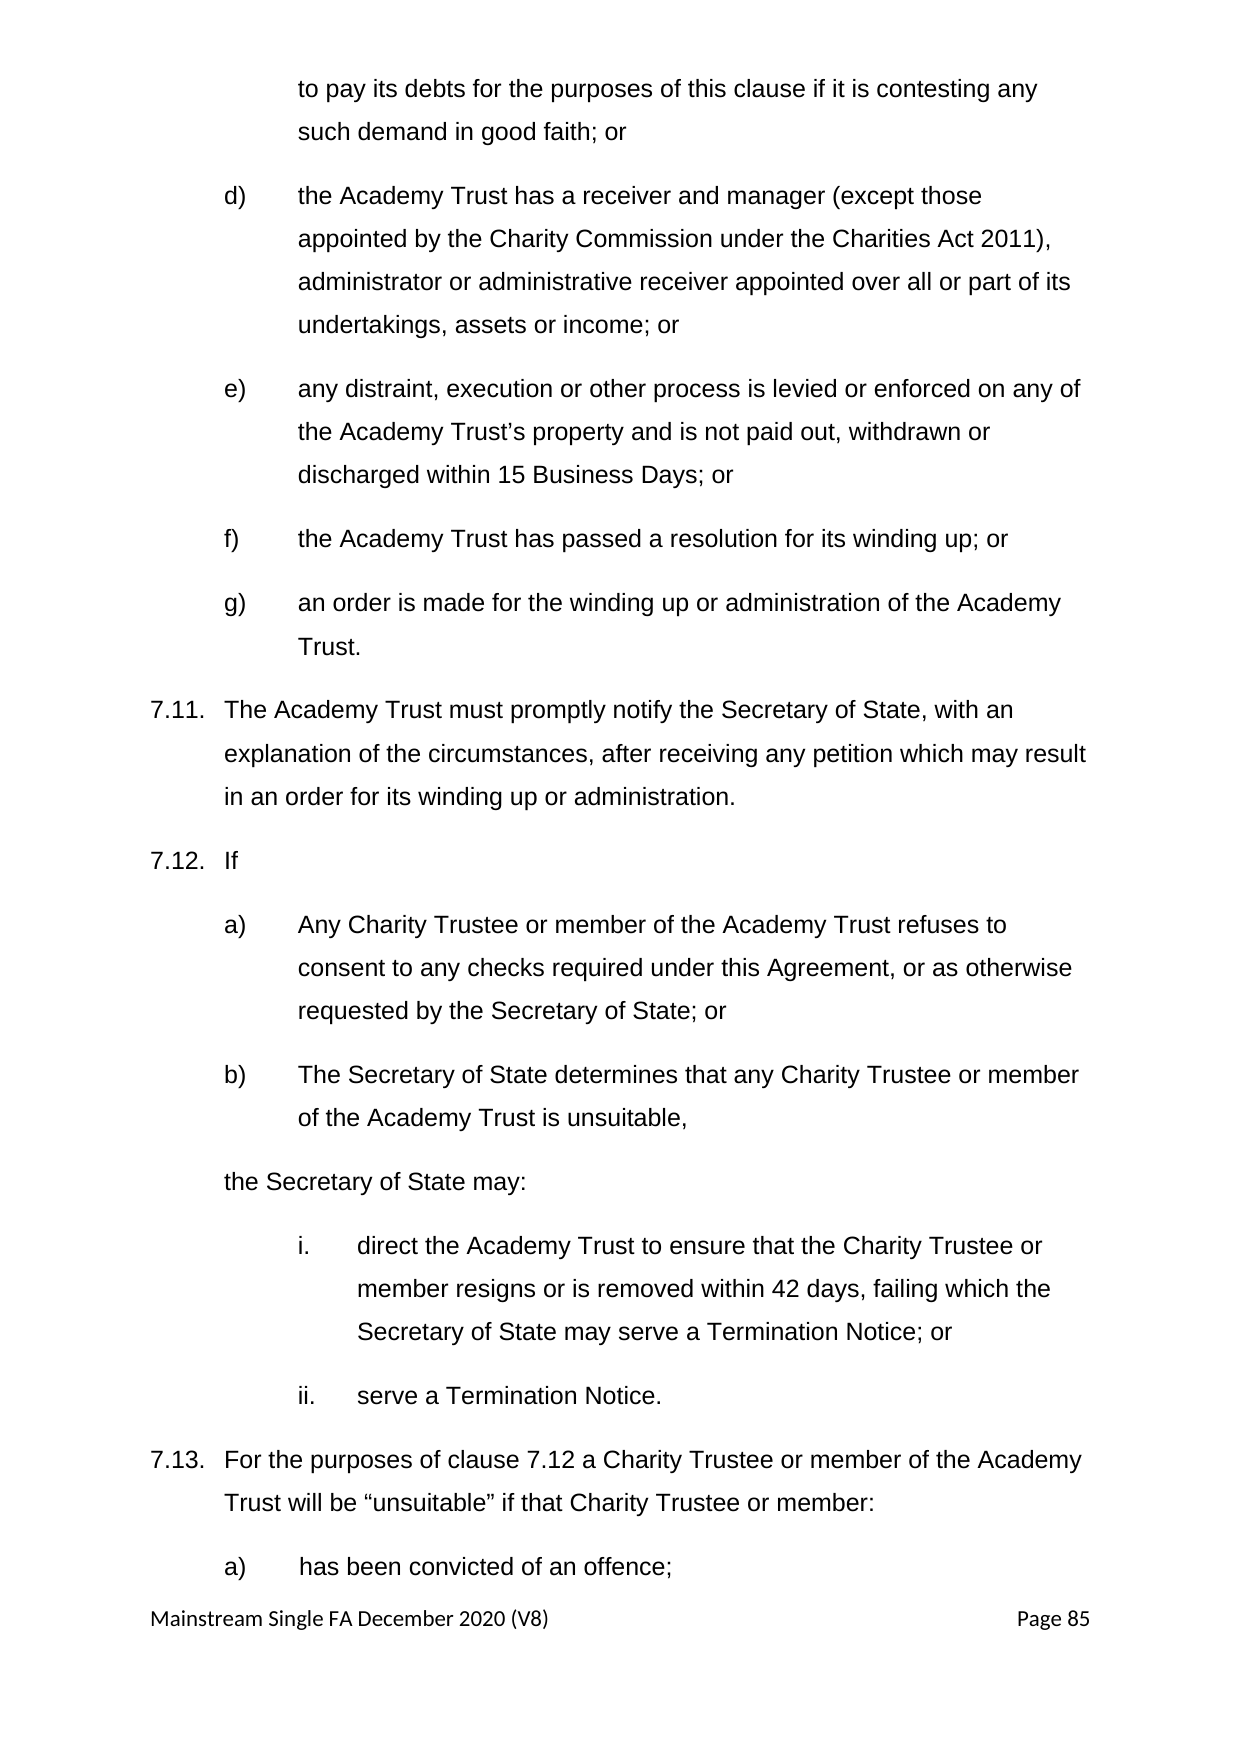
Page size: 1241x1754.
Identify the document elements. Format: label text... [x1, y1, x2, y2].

list the Academy Trust has passed a resolution for its winding up; or [224, 524, 1090, 553]
list The Academy Trust must promptly notify the Secretary of State, with an explanation of the circumstances, after receiving any petition which may result in an order for its winding up or administration. [150, 695, 1090, 810]
list an order is made for the winding up or administration of the Academy Trust. [224, 588, 1090, 660]
list to pay its debts for the purposes of this clause if it is contesting any such demand in good faith; or [224, 74, 1090, 146]
list serve a Termination Notice. [298, 1381, 1090, 1410]
list For the purposes of clause 7.12 a Charity Trustee or member of the Academy Trust will be “unsuitable” if that Charity Trustee or member: [150, 1445, 1090, 1517]
list The Secretary of State determines that any Charity Trustee or member of the Academy Trust is unsuitable, [224, 1060, 1090, 1132]
list Any Charity Trustee or member of the Academy Trust refuses to consent to any checks required under this Agreement, or as otherwise requested by the Secretary of State; or [224, 909, 1090, 1024]
list the Academy Trust has a receiver and manager (except those appointed by the Charity Commission under the Charities Act 2011), administrator or administrative receiver appointed over all or part of its undertakings, assets or income; or [224, 181, 1090, 339]
list If [150, 846, 1090, 874]
list a) has been convicted of an offence; [224, 1552, 1090, 1581]
text the Secretary of State may: [224, 1167, 1090, 1196]
list direct the Academy Trust to ensure that the Charity Trustee or member resigns or is removed within 42 days, failing which the Secretary of State may serve a Termination Notice; or [298, 1231, 1090, 1346]
list any distraint, execution or other process is levied or enforced on any of the Academy Trust’s property and is not paid out, withdrawn or discharged within 15 Business Days; or [224, 374, 1090, 489]
